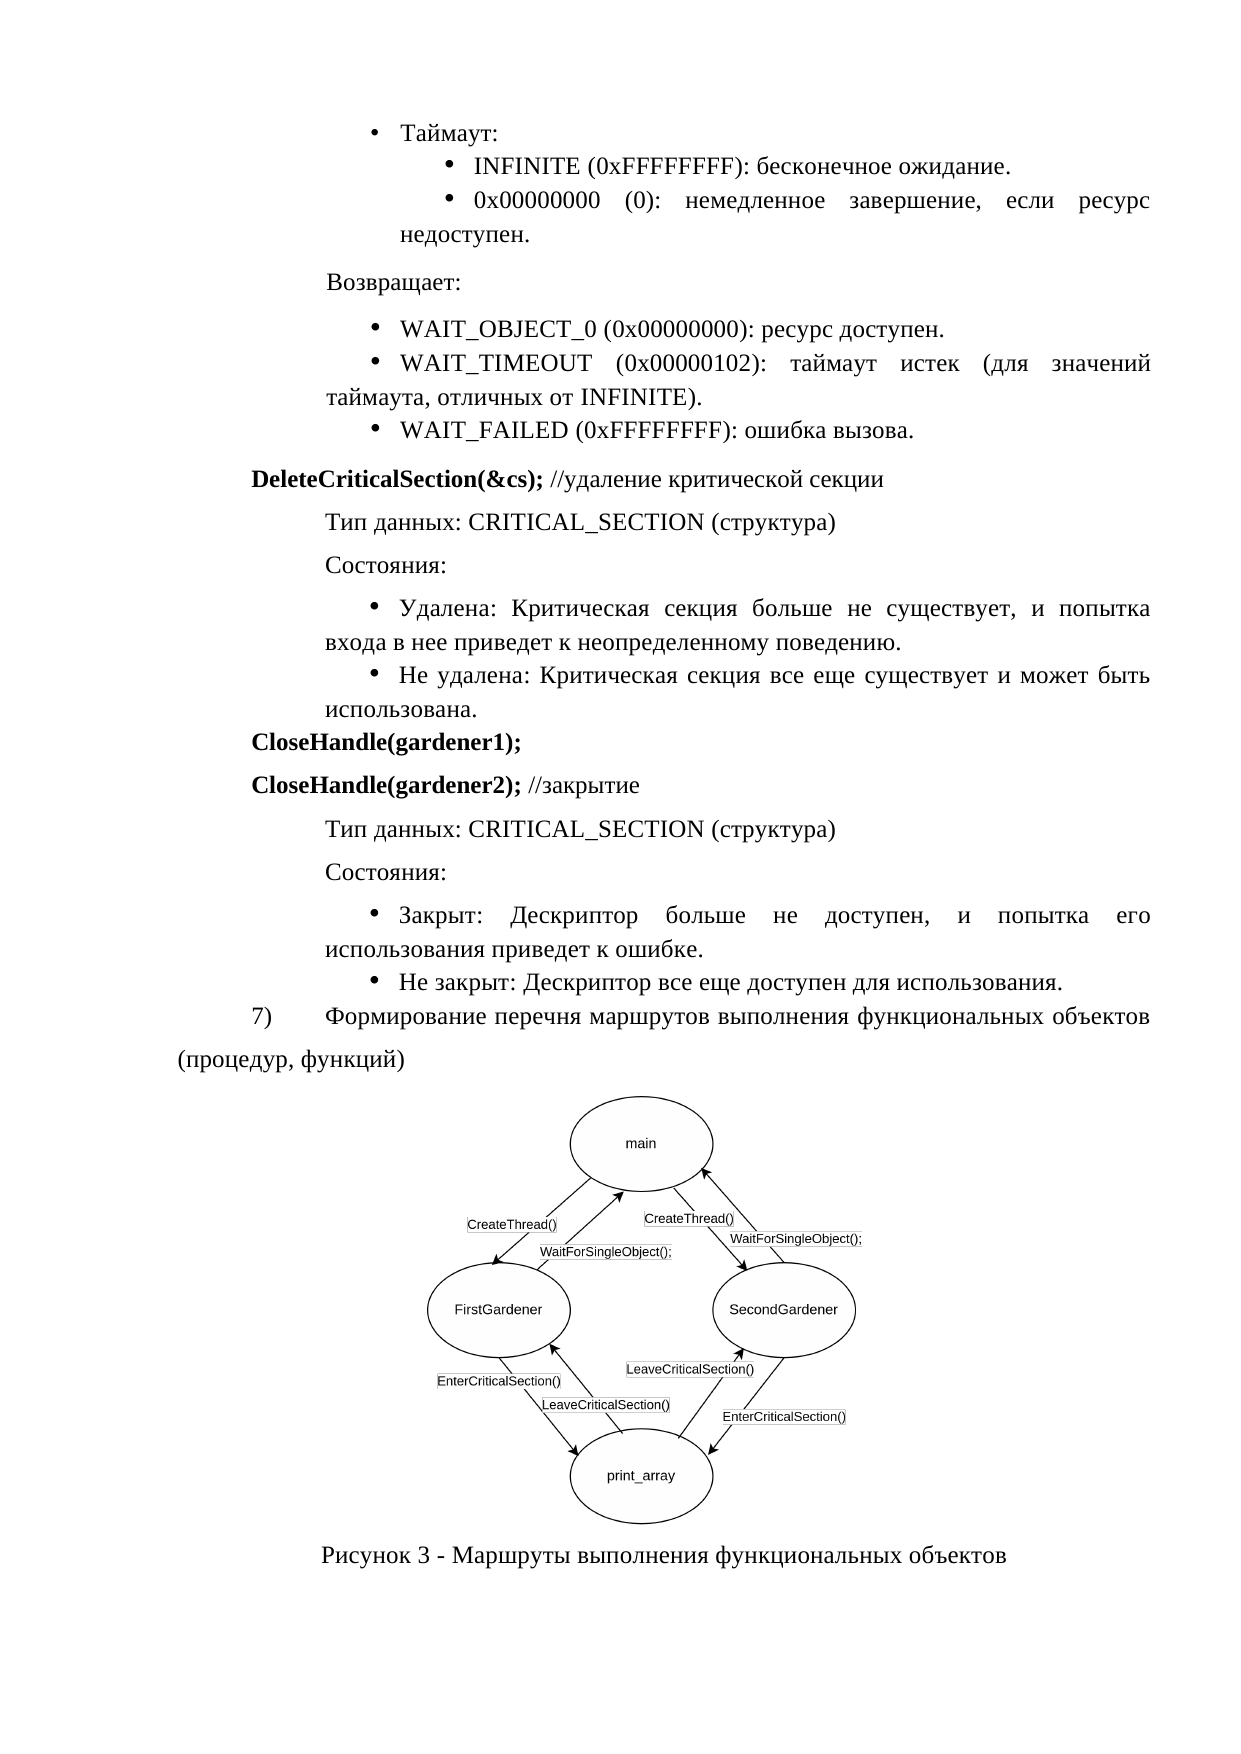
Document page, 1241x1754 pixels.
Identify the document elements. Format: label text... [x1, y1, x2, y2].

text CloseHandle(gardener2); //закрытие [177, 771, 1152, 799]
list Удалена: Критическая секция больше не существует, и попытка входа в нее приведет к неопределенному поведению. [295, 593, 1152, 656]
list Таймаут: [297, 118, 1152, 147]
text DeleteCriticalSection(&cs); //удаление критической секции [177, 464, 1152, 493]
list 0x00000000 (0): немедленное завершение, если ресурс недоступен. [370, 185, 1152, 248]
list Не удалена: Критическая секция все еще существует и может быть использована. [295, 660, 1152, 723]
list WAIT_TIMEOUT (0x00000102): таймаут истек (для значений таймаута, отличных от INFINITE). [297, 348, 1152, 411]
picture [415, 1084, 874, 1536]
text Тип данных: CRITICAL_SECTION (структура) [177, 814, 1152, 842]
list INFINITE (0xFFFFFFFF): бесконечное ожидание. [370, 151, 1152, 181]
text CloseHandle(gardener1); [177, 727, 1152, 756]
list Формирование перечня маршрутов выполнения функциональных объектов (процедур, функций) [177, 1001, 1152, 1073]
list WAIT_FAILED (0xFFFFFFFF): ошибка вызова. [297, 415, 1152, 445]
list Закрыт: Дескриптор больше не доступен, и попытка его использования приведет к ошибке. [295, 900, 1152, 963]
list Не закрыт: Дескриптор все еще доступен для использования. [295, 967, 1152, 997]
list Возвращает: [297, 267, 1152, 296]
text Тип данных: CRITICAL_SECTION (структура) [177, 507, 1152, 536]
text Состояния: [177, 857, 1152, 886]
list WAIT_OBJECT_0 (0x00000000): ресурс доступен. [297, 314, 1152, 344]
text Рисунок 3 - Маршруты выполнения функциональных объектов [177, 1540, 1152, 1569]
text Состояния: [177, 550, 1152, 579]
